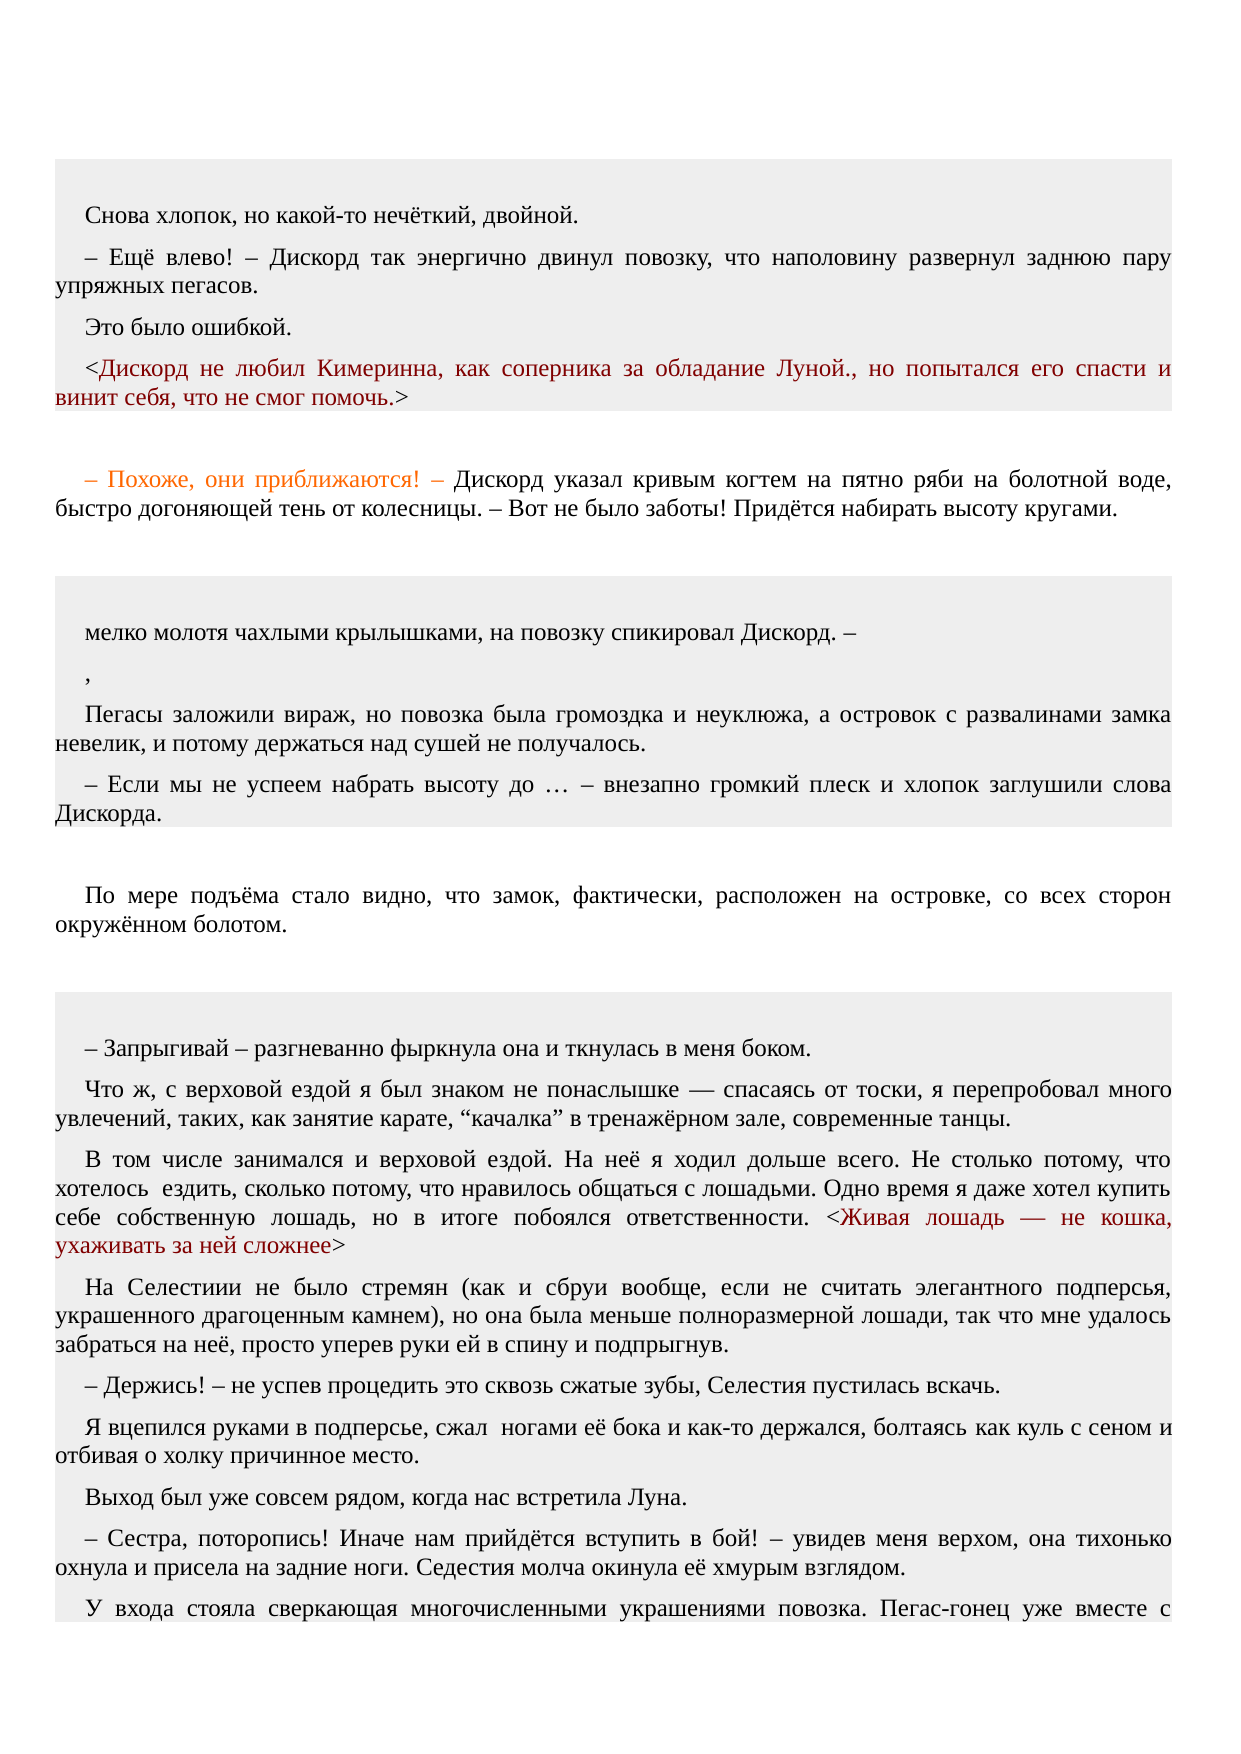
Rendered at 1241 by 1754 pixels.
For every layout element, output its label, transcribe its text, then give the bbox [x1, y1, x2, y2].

text , [55, 658, 1172, 687]
text Это было ошибкой. [55, 312, 1172, 341]
text – Похоже, они приближаются! – Дискорд указал кривым когтем на пятно ряби на болотной воде, быстро догоняющей тень от колесницы. – Вот не было заботы! Придётся набирать высоту кругами. [55, 464, 1172, 522]
text – Если мы не успеем набрать высоту до … – внезапно громкий плеск и хлопок заглушили слова Дискорда. [55, 769, 1172, 827]
text – Ещё влево! – Дискорд так энергично двинул повозку, что наполовину развернул заднюю пару упряжных пегасов. [55, 242, 1172, 299]
text мелко молотя чахлыми крылышками, на повозку спикировал Дискорд. – [55, 617, 1172, 646]
text – Запрыгивай – разгневанно фыркнула она и ткнулась в меня боком. [55, 1033, 1172, 1062]
text Выход был уже совсем рядом, когда нас встретила Луна. [55, 1482, 1172, 1511]
text В том числе занимался и верховой ездой. На неё я ходил дольше всего. Не столько потому, что хотелось ездить, сколько потому, что нравилось общаться с лошадьми. Одно время я даже хотел купить себе собственную лошадь, но в итоге побоялся ответственности. <Живая лошадь — не кошка, ухаживать за ней сложнее> [55, 1144, 1172, 1259]
text <Дискорд не любил Кимеринна, как соперника за обладание Луной., но попытался его спасти и винит себя, что не смог помочь.> [55, 353, 1172, 411]
text – Сестра, поторопись! Иначе нам прийдётся вступить в бой! – увидев меня верхом, она тихонько охнула и присела на задние ноги. Седестия молча окинула её хмурым взглядом. [55, 1523, 1172, 1581]
text Что ж, с верховой ездой я был знаком не понаслышке — спасаясь от тоски, я перепробовал много увлечений, таких, как занятие карате, “качалка” в тренажёрном зале, современные танцы. [55, 1074, 1172, 1132]
text На Селестиии не было стремян (как и сбруи вообще, если не считать элегантного подперсья, украшенного драгоценным камнем), но она была меньше полноразмерной лошади, так что мне удалось забраться на неё, просто уперев руки ей в спину и подпрыгнув. [55, 1272, 1172, 1358]
text По мере подъёма стало видно, что замок, фактически, расположен на островке, со всех сторон окружённом болотом. [55, 881, 1172, 938]
text Я вцепился руками в подперсье, сжал ногами её бока и как-то держался, болтаясь как куль с сеном и отбивая о холку причинное место. [55, 1412, 1172, 1469]
text У входа стояла сверкающая многочисленными украшениями повозка. Пегас-гонец уже вместе с [55, 1593, 1172, 1622]
text Снова хлопок, но какой-то нечёткий, двойной. [55, 201, 1172, 229]
text – Держись! – не успев процедить это сквозь сжатые зубы, Селестия пустилась вскачь. [55, 1371, 1172, 1399]
text Пегасы заложили вираж, но повозка была громоздка и неуклюжа, а островок с развалинами замка невелик, и потому держаться над сушей не получалось. [55, 699, 1172, 757]
